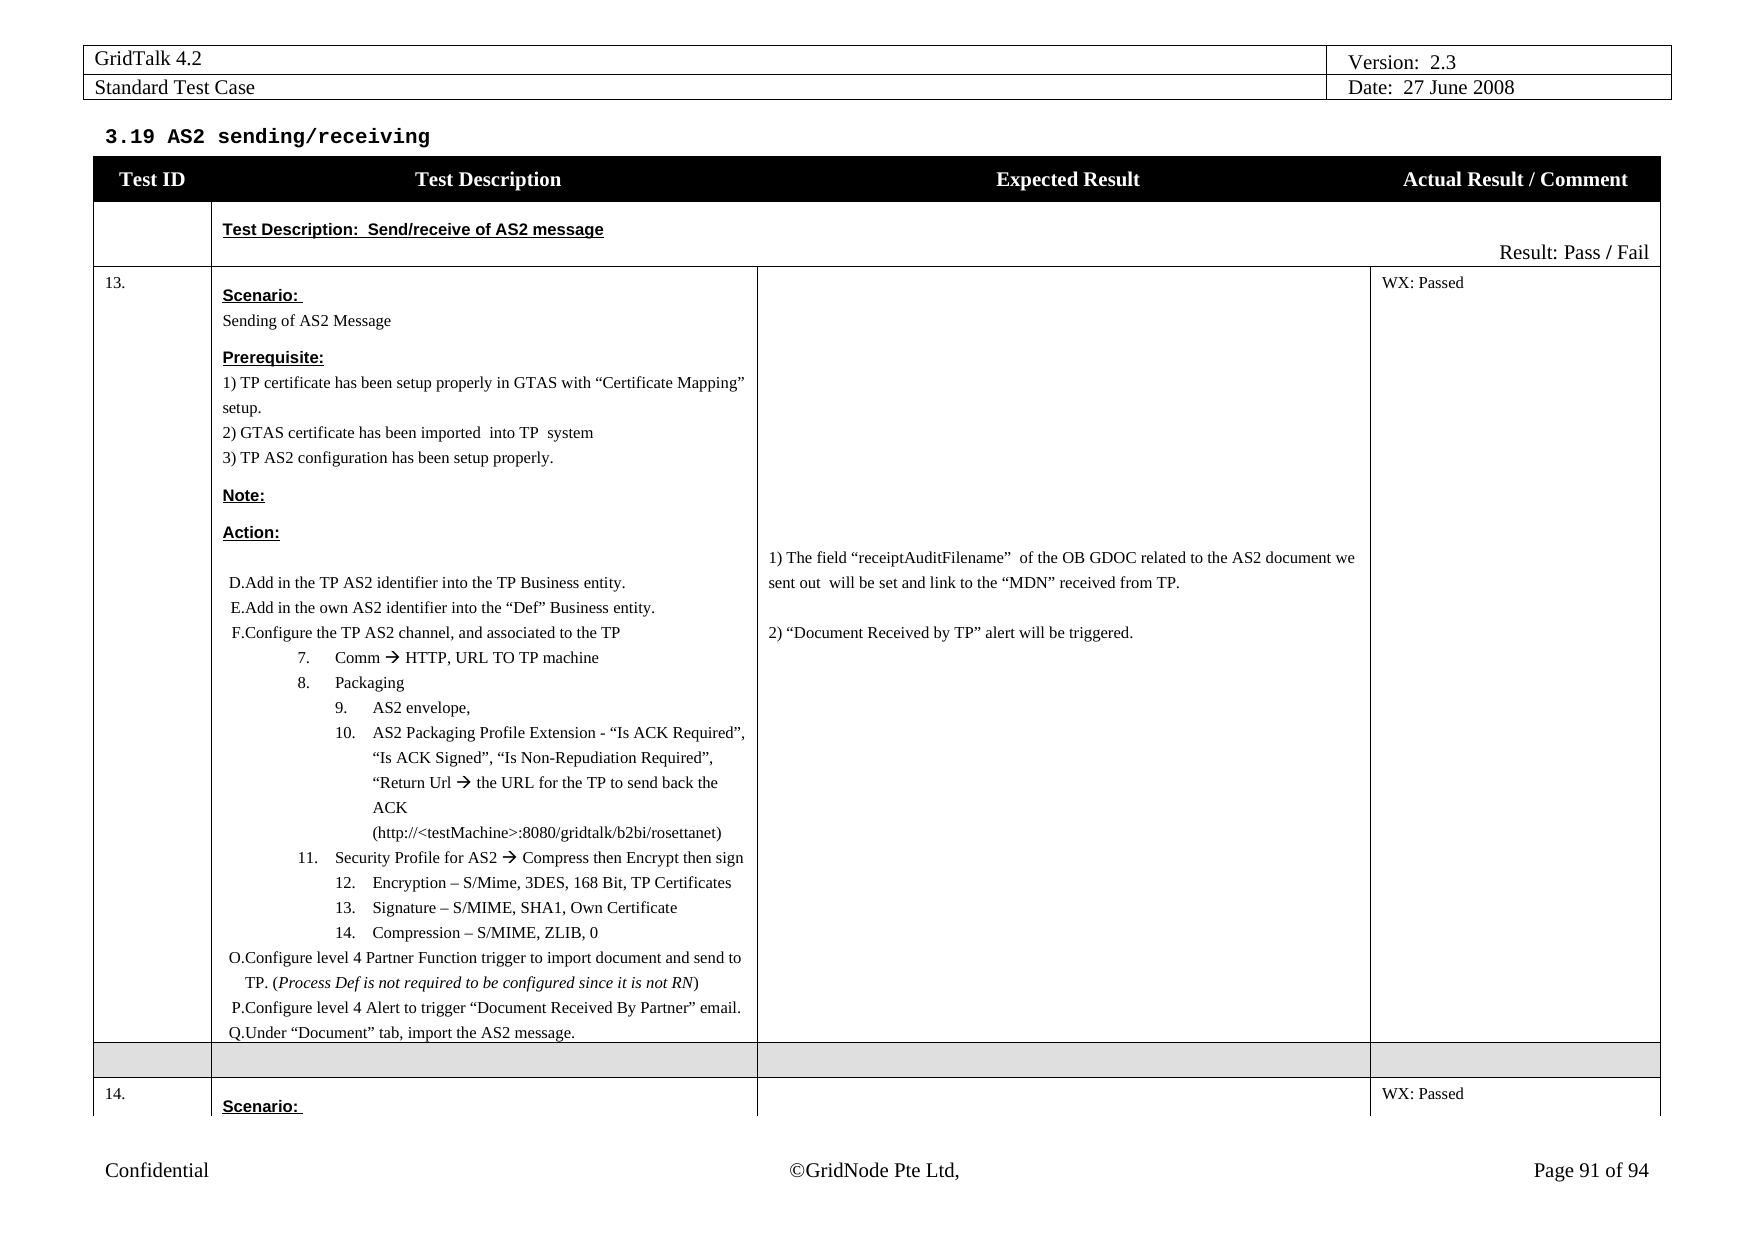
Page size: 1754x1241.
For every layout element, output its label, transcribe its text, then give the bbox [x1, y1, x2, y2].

table_cell [94, 267, 211, 542]
table_header Test ID [94, 156, 211, 201]
table_header Actual Result / Comment [1371, 156, 1660, 201]
table_cell [758, 1078, 1370, 1116]
table_cell Test Description: Send/receive of AS2 message Result: Pass / Fail [212, 202, 1660, 266]
table_cell Scenario: [212, 1078, 757, 1116]
table_cell 1) The field “receiptAuditFilename” of the OB GDOC related to the AS2 document we sent out will be set and link to the “MDN” received from TP. 2) “Document Received by TP” alert will be triggered. [758, 542, 1370, 1042]
table_header Expected Result [766, 156, 1370, 201]
table_cell [1371, 542, 1660, 1042]
table_cell [94, 542, 211, 1042]
table_cell [1371, 1043, 1660, 1077]
table_cell WX: Passed [1371, 1078, 1660, 1116]
table_header Test Description [212, 156, 765, 201]
table_cell Add in the TP AS2 identifier into the TP Business entity. Add in the own AS2 identifier into the “Def” Business entity. Configure the TP AS2 channel, and associated to the TP Comm  HTTP, URL TO TP machine Packaging AS2 envelope, AS2 Packaging Profile Extension - “Is ACK Required”, “Is ACK Signed”, “Is Non-Repudiation Required”, “Return Url  the URL for the TP to send back the ACK (http://<testMachine>:8080/gridtalk/b2bi/rosettanet) Security Profile for AS2  Compress then Encrypt then sign Encryption – S/Mime, 3DES, 168 Bit, TP Certificates Signature – S/MIME, SHA1, Own Certificate Compression – S/MIME, ZLIB, 0 Configure level 4 Partner Function trigger to import document and send to TP. (Process Def is not required to be configured since it is not RN) Configure level 4 Alert to trigger “Document Received By Partner” email. Under “Document” tab, import the AS2 message. [212, 542, 757, 1042]
table_cell [758, 1043, 1370, 1077]
table_cell [758, 267, 1370, 542]
table_cell [94, 1043, 211, 1077]
table_cell [94, 202, 211, 266]
subtitle AS2 sending/receiving [105, 124, 1649, 149]
table_cell [94, 1078, 211, 1116]
table_cell Scenario: Sending of AS2 Message Prerequisite: 1) TP certificate has been setup properly in GTAS with “Certificate Mapping” setup. 2) GTAS certificate has been imported into TP system 3) TP AS2 configuration has been setup properly. Note: Action: [212, 267, 757, 542]
table_cell [212, 1043, 757, 1077]
table_cell WX: Passed [1371, 267, 1660, 542]
